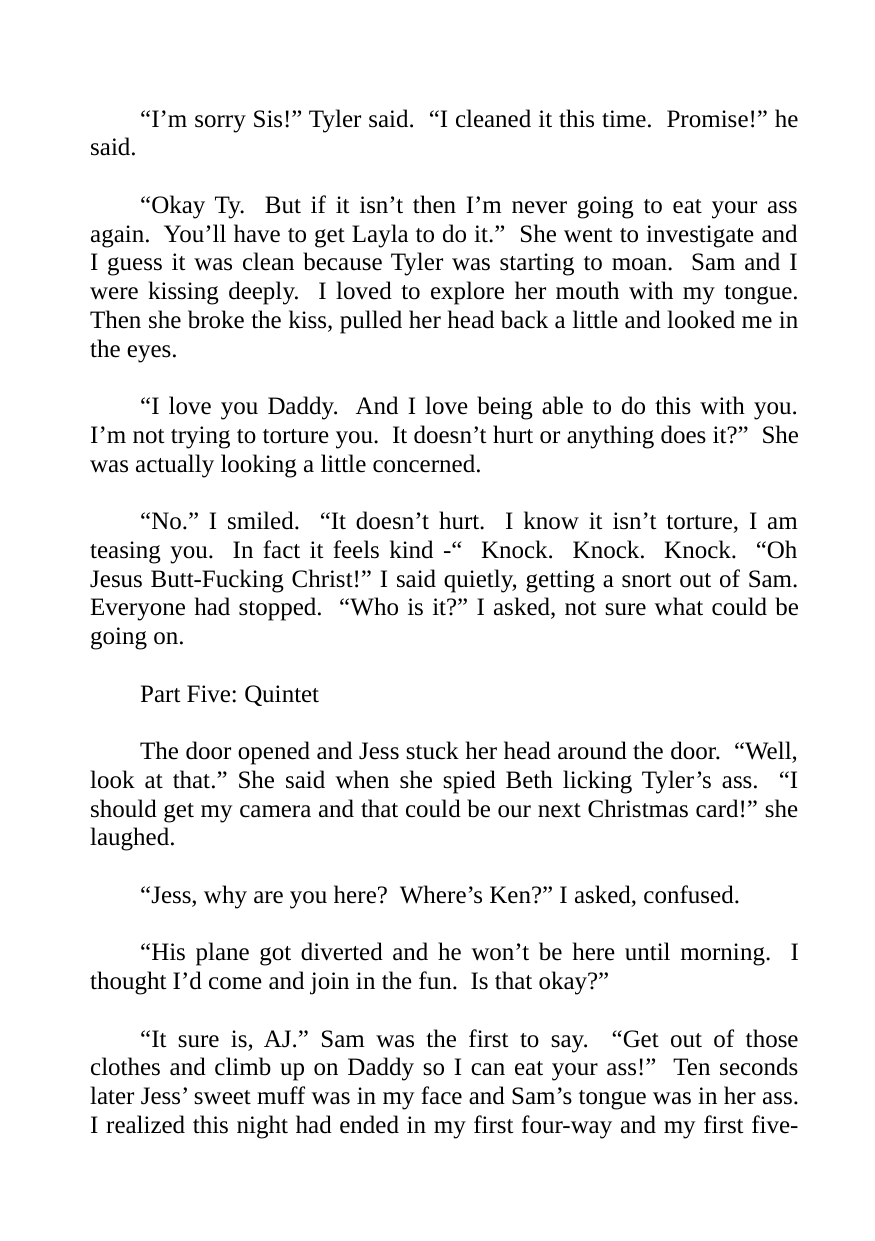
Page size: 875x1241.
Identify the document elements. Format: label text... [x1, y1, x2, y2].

text “It sure is, AJ.” Sam was the first to say. “Get out of those clothes and climb up on Daddy so I can eat your ass!” Ten seconds later Jess’ sweet muff was in my face and Sam’s tongue was in her ass. I realized this night had ended in my first four-way and my first five- [90, 1024, 799, 1139]
text Part Five: Quintet [90, 679, 799, 707]
text “Okay Ty. But if it isn’t then I’m never going to eat your ass again. You’ll have to get Layla to do it.” She went to investigate and I guess it was clean because Tyler was starting to moan. Sam and I were kissing deeply. I loved to explore her mouth with my tongue. Then she broke the kiss, pulled her head back a little and looked me in the eyes. [90, 190, 799, 362]
text “I love you Daddy. And I love being able to do this with you. I’m not trying to torture you. It doesn’t hurt or anything does it?” She was actually looking a little concerned. [90, 391, 799, 477]
text “I’m sorry Sis!” Tyler said. “I cleaned it this time. Promise!” he said. [90, 104, 799, 161]
text “Jess, why are you here? Where’s Ken?” I asked, confused. [90, 880, 799, 909]
text “No.” I smiled. “It doesn’t hurt. I know it isn’t torture, I am teasing you. In fact it feels kind -“ Knock. Knock. Knock. “Oh Jesus Butt-Fucking Christ!” I said quietly, getting a snort out of Sam. Everyone had stopped. “Who is it?” I asked, not sure what could be going on. [90, 506, 799, 650]
text The door opened and Jess stuck her head around the door. “Well, look at that.” She said when she spied Beth licking Tyler’s ass. “I should get my camera and that could be our next Christmas card!” she laughed. [90, 736, 799, 851]
text “His plane got diverted and he won’t be here until morning. I thought I’d come and join in the fun. Is that okay?” [90, 937, 799, 995]
